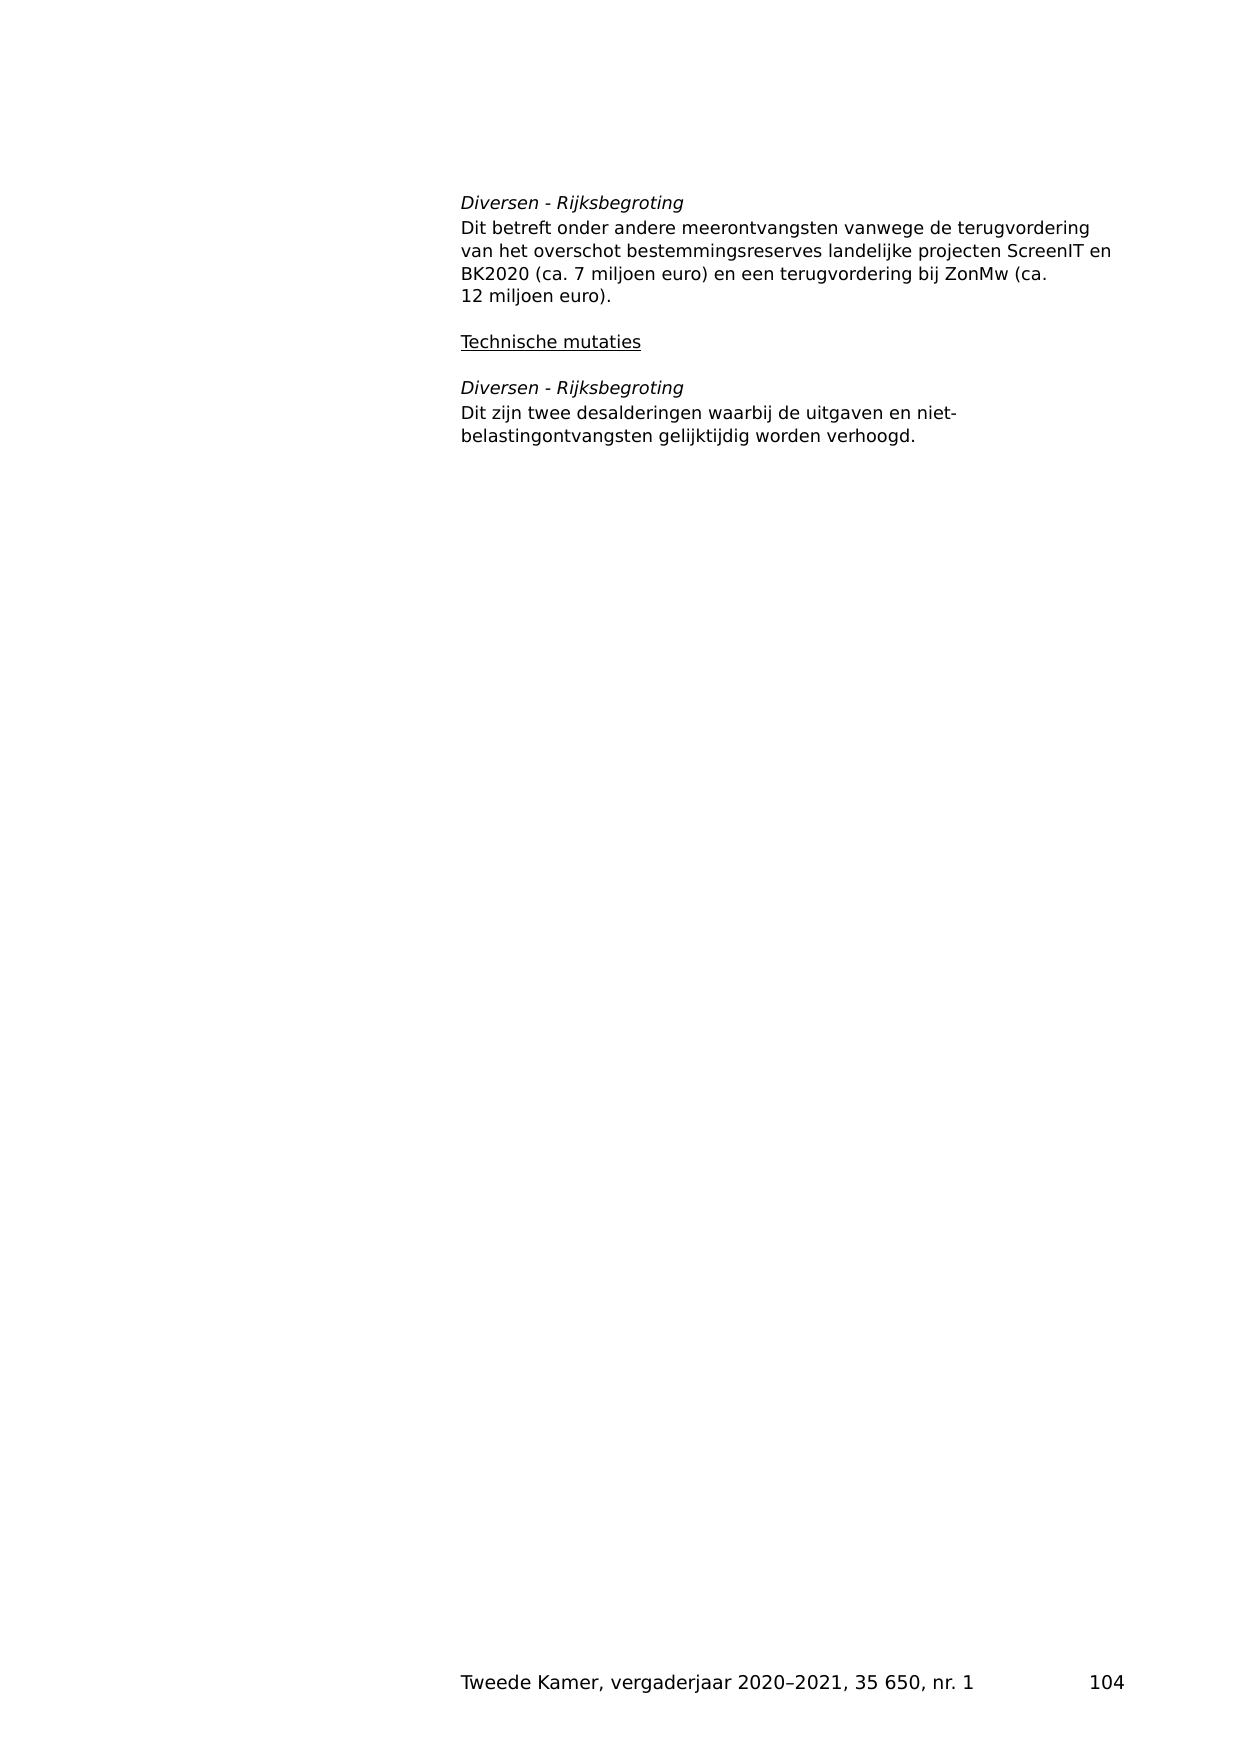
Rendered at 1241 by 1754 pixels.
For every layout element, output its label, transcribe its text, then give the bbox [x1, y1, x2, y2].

text Dit zijn twee desalderingen waarbij de uitgaven en niet-belastingontvangsten gelijktijdig worden verhoogd. [461, 401, 1125, 447]
text Diversen - Rijksbegroting [461, 376, 1125, 399]
text Technische mutaties [461, 330, 1125, 353]
text Diversen - Rijksbegroting [461, 191, 1125, 214]
text Dit betreft onder andere meerontvangsten vanwege de terugvordering van het overschot bestemmingsreserves landelijke projecten ScreenIT en BK2020 (ca. 7 miljoen euro) en een terugvordering bij ZonMw (ca. 12 miljoen euro). [461, 216, 1125, 307]
